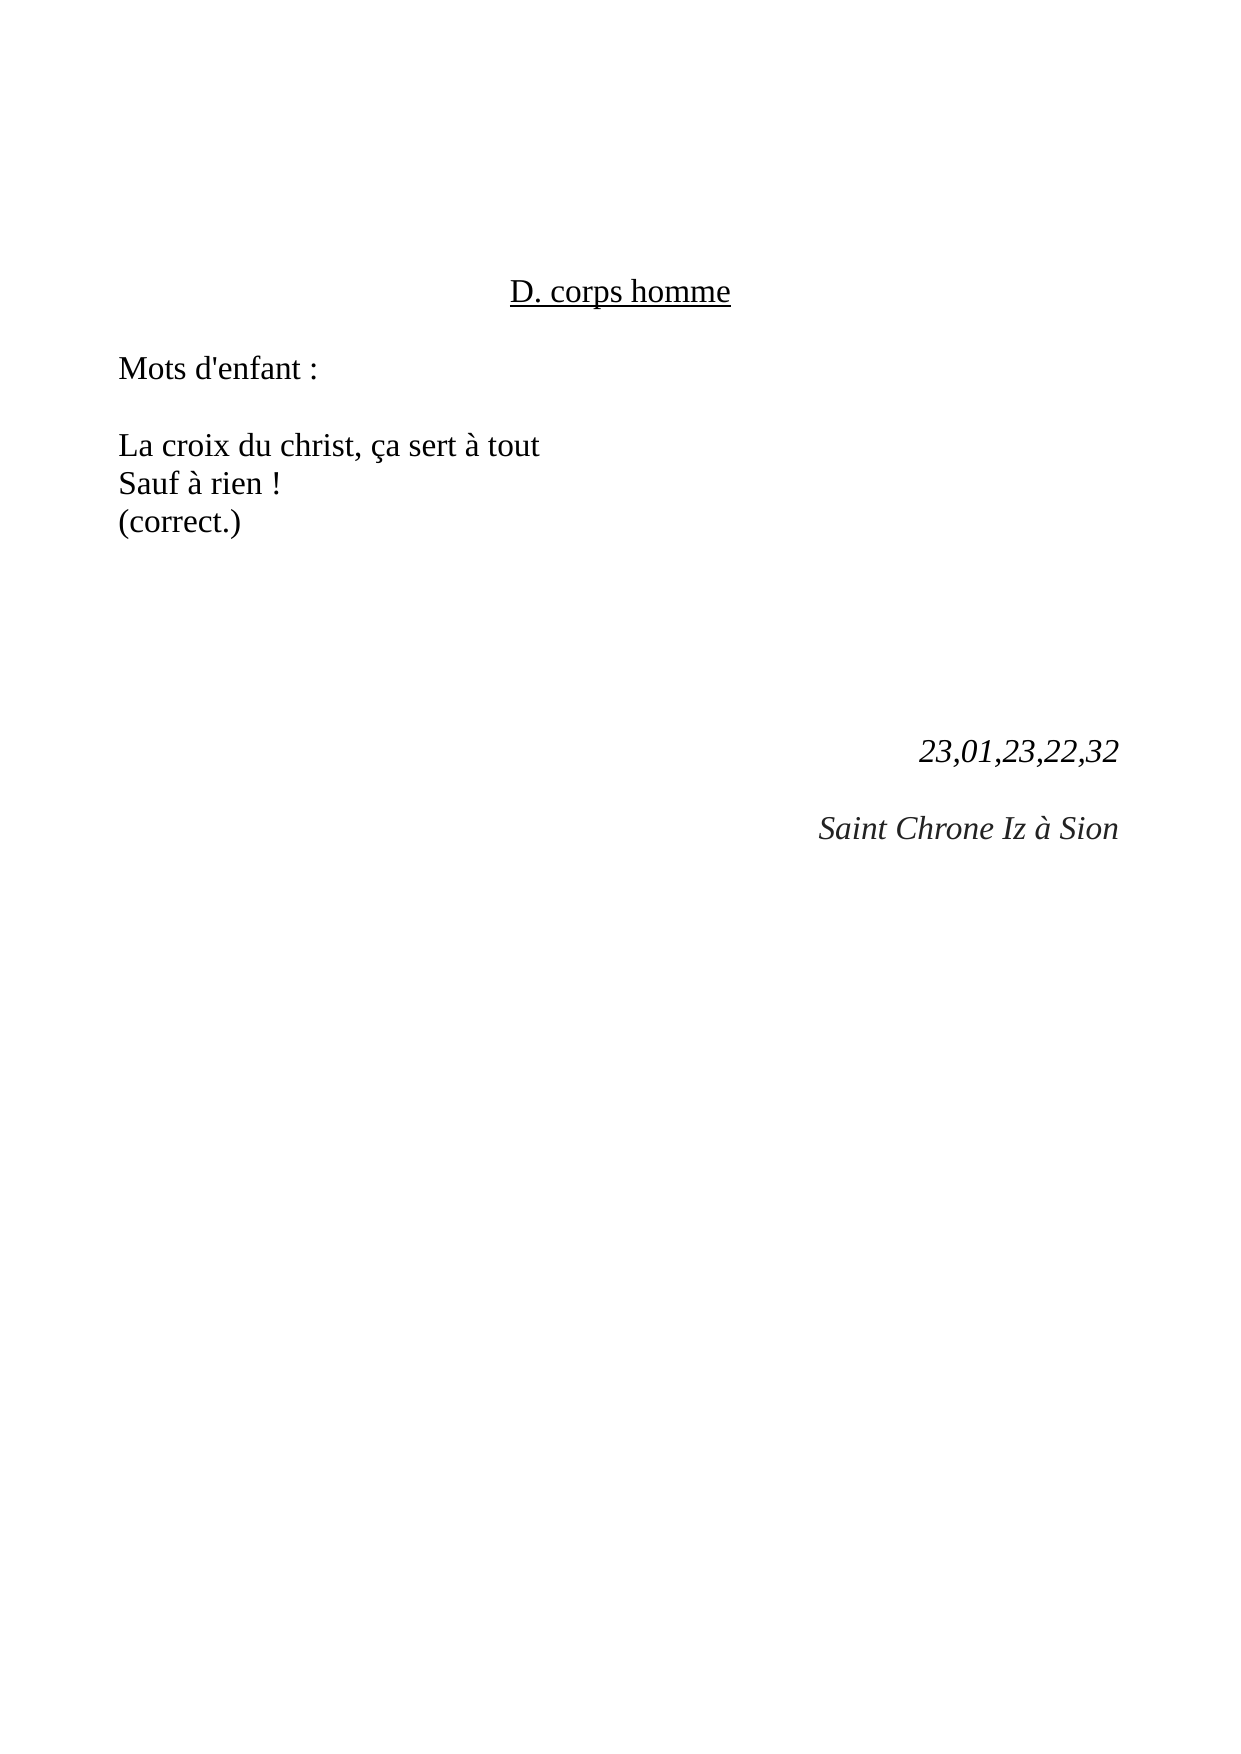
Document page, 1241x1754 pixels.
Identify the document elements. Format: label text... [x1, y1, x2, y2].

text D. corps homme [118, 271, 1122, 310]
text (correct.) [118, 501, 1122, 540]
text La croix du christ, ça sert à tout [118, 425, 1122, 463]
text Mots d'enfant : [118, 348, 1122, 386]
text Sauf à rien ! [118, 463, 1122, 501]
text 23,01,23,22,32 Saint Chrone Iz à Sion [118, 731, 1122, 885]
